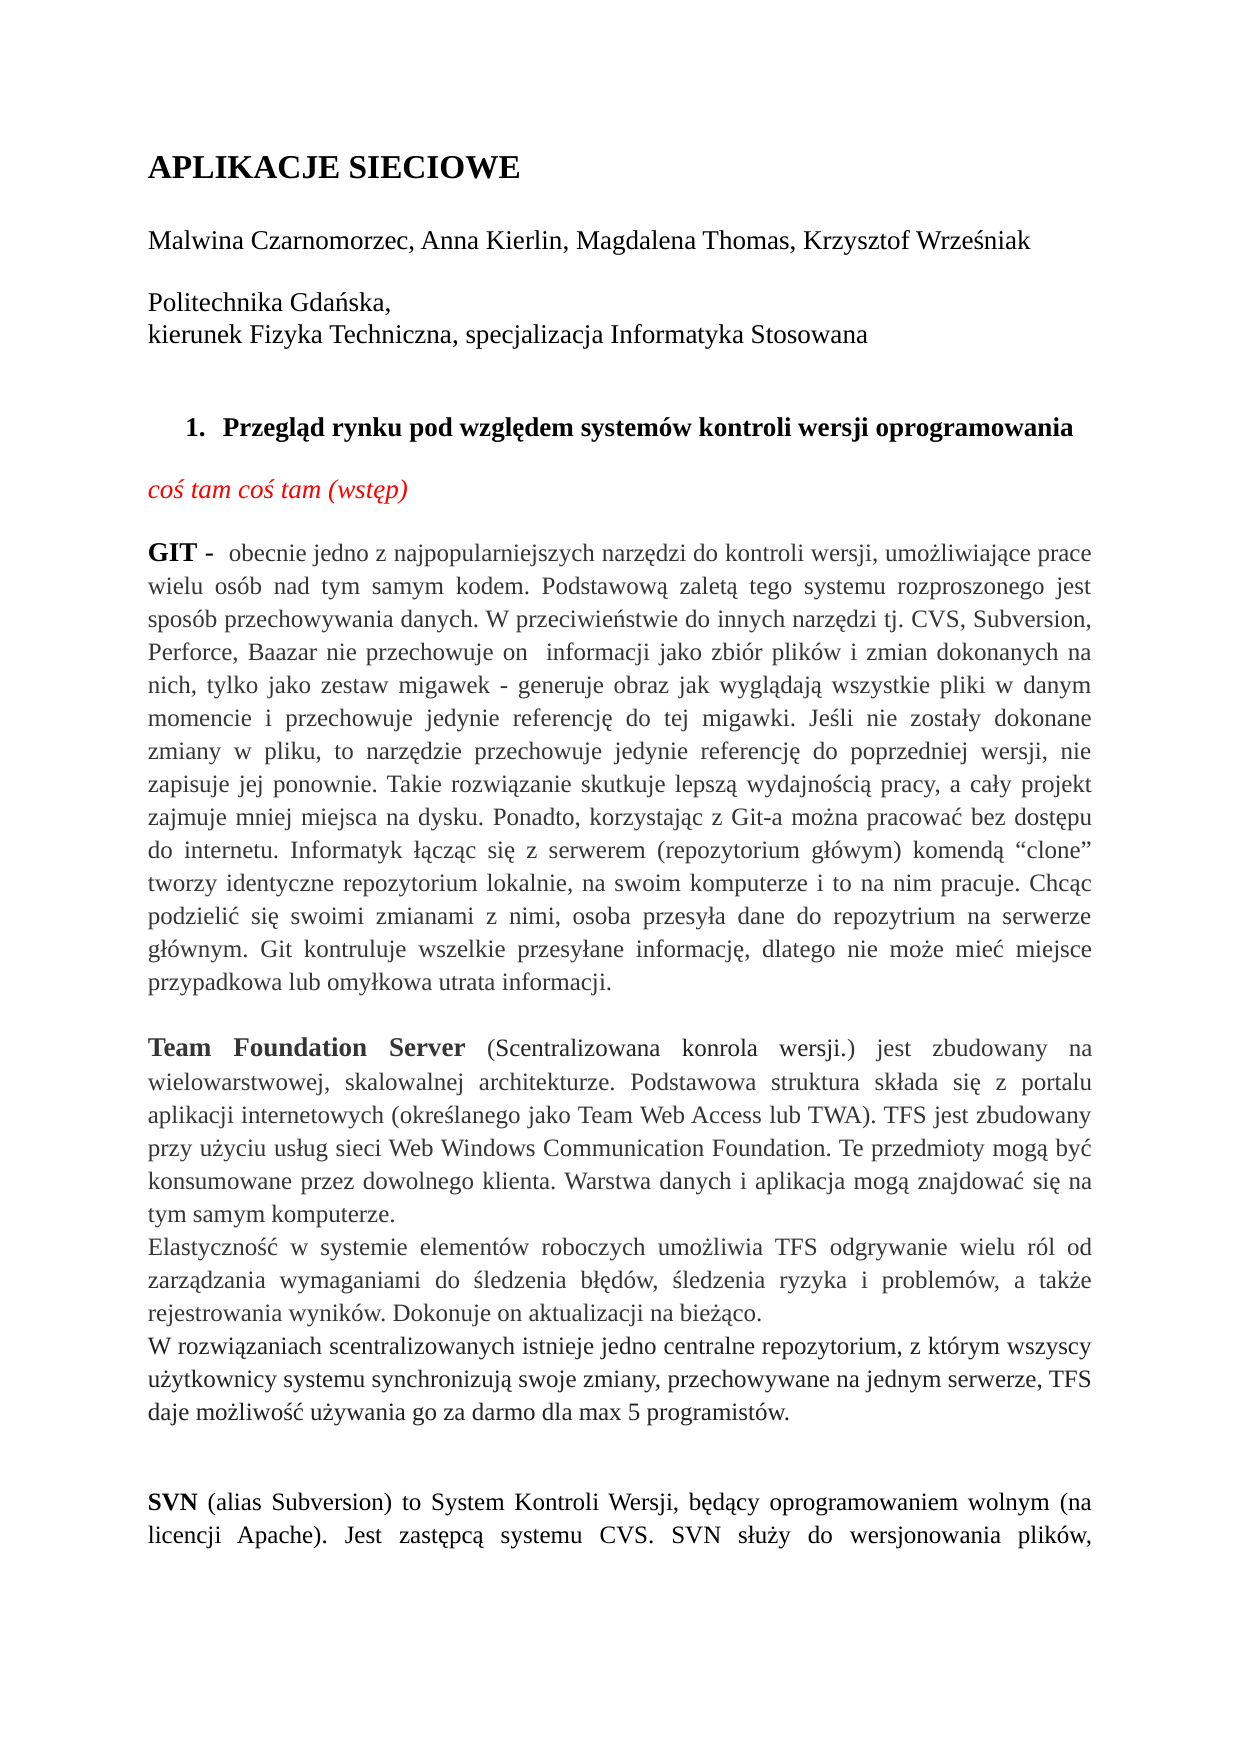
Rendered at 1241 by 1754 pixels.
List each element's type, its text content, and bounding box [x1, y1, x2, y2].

text W rozwiązaniach scentralizowanych istnieje jedno centralne repozytorium, z którym wszyscy użytkownicy systemu synchronizują swoje zmiany, przechowywane na jednym serwerze, TFS daje możliwość używania go za darmo dla max 5 programistów. [148, 1331, 1093, 1426]
text Elastyczność w systemie elementów roboczych umożliwia TFS odgrywanie wielu ról od zarządzania wymaganiami do śledzenia błędów, śledzenia ryzyka i problemów, a także rejestrowania wyników. Dokonuje on aktualizacji na bieżąco. [148, 1232, 1093, 1327]
text GIT - obecnie jedno z najpopularniejszych narzędzi do kontroli wersji, umożliwiające prace wielu osób nad tym samym kodem. Podstawową zaletą tego systemu rozproszonego jest sposób przechowywania danych. W przeciwieństwie do innych narzędzi tj. CVS, Subversion, Perforce, Baazar nie przechowuje on informacji jako zbiór plików i zmian dokonanych na nich, tylko jako zestaw migawek - generuje obraz jak wyglądają wszystkie pliki w danym momencie i przechowuje jedynie referencję do tej migawki. Jeśli nie zostały dokonane zmiany w pliku, to narzędzie przechowuje jedynie referencję do poprzedniej wersji, nie zapisuje jej ponownie. Takie rozwiązanie skutkuje lepszą wydajnością pracy, a cały projekt zajmuje mniej miejsca na dysku. Ponadto, korzystając z Git-a można pracować bez dostępu do internetu. Informatyk łącząc się z serwerem (repozytorium główym) komendą “clone” tworzy identyczne repozytorium lokalnie, na swoim komputerze i to na nim pracuje. Chcąc podzielić się swoimi zmianami z nimi, osoba przesyła dane do repozytrium na serwerze głównym. Git kontruluje wszelkie przesyłane informację, dlatego nie może mieć miejsce przypadkowa lub omyłkowa utrata informacji. [148, 536, 1093, 996]
text kierunek Fizyka Techniczna, specjalizacja Informatyka Stosowana [148, 318, 1093, 349]
text coś tam coś tam (wstęp) [148, 473, 1093, 504]
text Malwina Czarnomorzec, Anna Kierlin, Magdalena Thomas, Krzysztof Wrześniak [148, 224, 1093, 255]
text SVN (alias Subversion) to System Kontroli Wersji, będący oprogramowaniem wolnym (na licencji Apache). Jest zastępcą systemu CVS. SVN służy do wersjonowania plików, [148, 1487, 1093, 1549]
text Politechnika Gdańska, [148, 287, 1093, 318]
text Team Foundation Server (Scentralizowana konrola wersji.) jest zbudowany na wielowarstwowej, skalowalnej architekturze. Podstawowa struktura składa się z portalu aplikacji internetowych (określanego jako Team Web Access lub TWA). TFS jest zbudowany przy użyciu usług sieci Web Windows Communication Foundation. Te przedmioty mogą być konsumowane przez dowolnego klienta. Warstwa danych i aplikacja mogą znajdować się na tym samym komputerze. [148, 1032, 1093, 1228]
text APLIKACJE SIECIOWE [148, 148, 1093, 186]
list Przegląd rynku pod względem systemów kontroli wersji oprogramowania [185, 411, 1093, 442]
